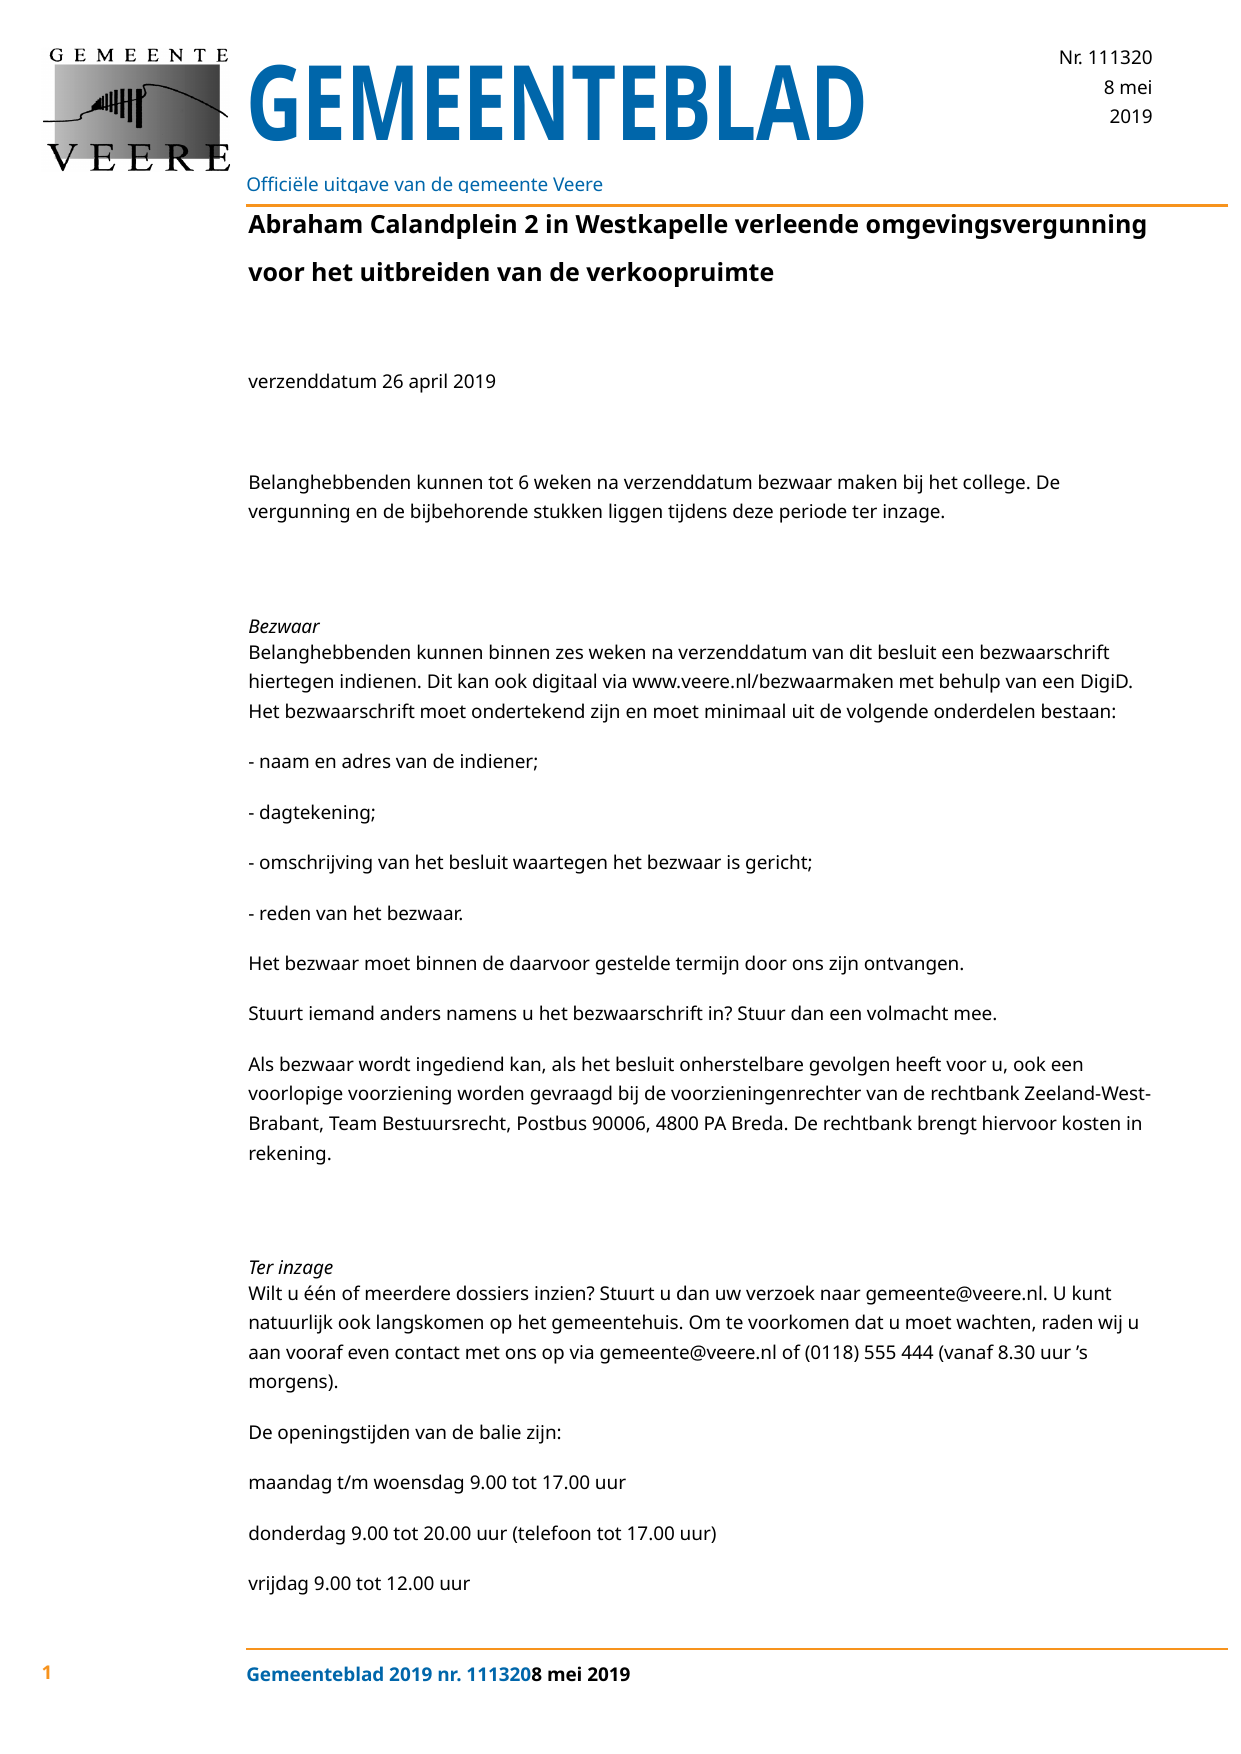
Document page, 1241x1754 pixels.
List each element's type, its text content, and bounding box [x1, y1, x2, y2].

text Bezwaar [248, 613, 1152, 639]
text - omschrijving van het besluit waartegen het bezwaar is gericht; [248, 849, 1152, 875]
text Belanghebbenden kunnen binnen zes weken na verzenddatum van dit besluit een bezwaarschrift hiertegen indienen. Dit kan ook digitaal via www.veere.nl/bezwaarmaken met behulp van een DigiD. Het bezwaarschrift moet ondertekend zijn en moet minimaal uit de volgende onderdelen bestaan: [248, 639, 1152, 724]
text maandag t/m woensdag 9.00 tot 17.00 uur [248, 1469, 1152, 1495]
text Wilt u één of meerdere dossiers inzien? Stuurt u dan uw verzoek naar gemeente@veere.nl. U kunt natuurlijk ook langskomen op het gemeentehuis. Om te voorkomen dat u moet wachten, raden wij u aan vooraf even contact met ons op via gemeente@veere.nl of (0118) 555 444 (vanaf 8.30 uur ’s morgens). [248, 1280, 1152, 1394]
text Ter inzage [248, 1254, 1152, 1280]
text verzenddatum 26 april 2019 [248, 368, 1152, 394]
text donderdag 9.00 tot 20.00 uur (telefoon tot 17.00 uur) [248, 1520, 1152, 1546]
text Abraham Calandplein 2 in Westkapelle verleende omgevingsvergunning voor het uitbreiden van de verkoopruimte [248, 207, 1152, 288]
text - reden van het bezwaar. [248, 900, 1152, 925]
text Als bezwaar wordt ingediend kan, als het besluit onherstelbare gevolgen heeft voor u, ook een voorlopige voorziening worden gevraagd bij de voorzieningenrechter van de rechtbank Zeeland-West-Brabant, Team Bestuursrecht, Postbus 90006, 4800 PA Breda. De rechtbank brengt hiervoor kosten in rekening. [248, 1051, 1152, 1165]
text Stuurt iemand anders namens u het bezwaarschrift in? Stuur dan een volmacht mee. [248, 1001, 1152, 1026]
text - dagtekening; [248, 799, 1152, 824]
text - naam en adres van de indiener; [248, 748, 1152, 774]
text vrijdag 9.00 tot 12.00 uur [248, 1570, 1152, 1596]
text Belanghebbenden kunnen tot 6 weken na verzenddatum bezwaar maken bij het college. De vergunning en de bijbehorende stukken liggen tijdens deze periode ter inzage. [248, 469, 1152, 524]
text De openingstijden van de balie zijn: [248, 1419, 1152, 1445]
text Het bezwaar moet binnen de daarvoor gestelde termijn door ons zijn ontvangen. [248, 950, 1152, 976]
picture [41, 47, 231, 172]
